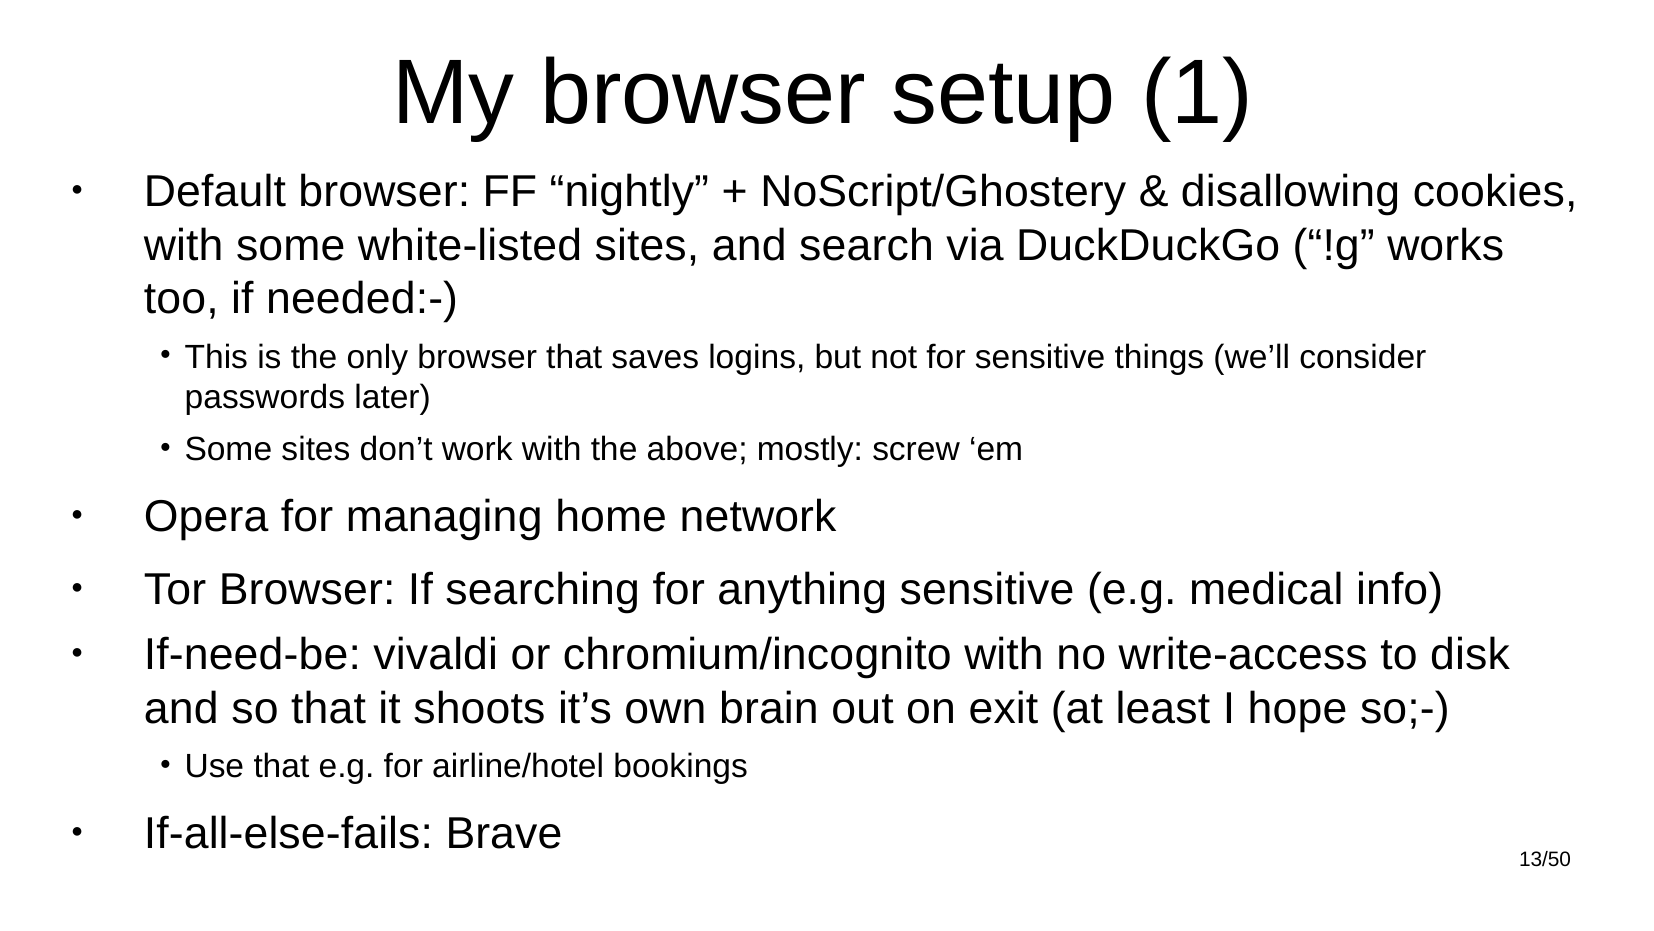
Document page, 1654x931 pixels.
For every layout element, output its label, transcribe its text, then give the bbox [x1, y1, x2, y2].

list Default browser: FF “nightly” + NoScript/Ghostery & disallowing cookies, with some white-listed sites, and search via DuckDuckGo (“!g” works too, if needed:-) This is the only browser that saves logins, but not for sensitive things (we’ll consider passwords later) Some sites don’t work with the above; mostly: screw ‘em Opera for managing home network Tor Browser: If searching for anything sensitive (e.g. medical info) If-need-be: vivaldi or chromium/incognito with no write-access to disk and so that it shoots it’s own brain out on exit (at least I hope so;-) Use that e.g. for airline/hotel bookings If-all-else-fails: Brave [59, 161, 1595, 863]
title My browser setup (1) [123, 11, 1523, 161]
